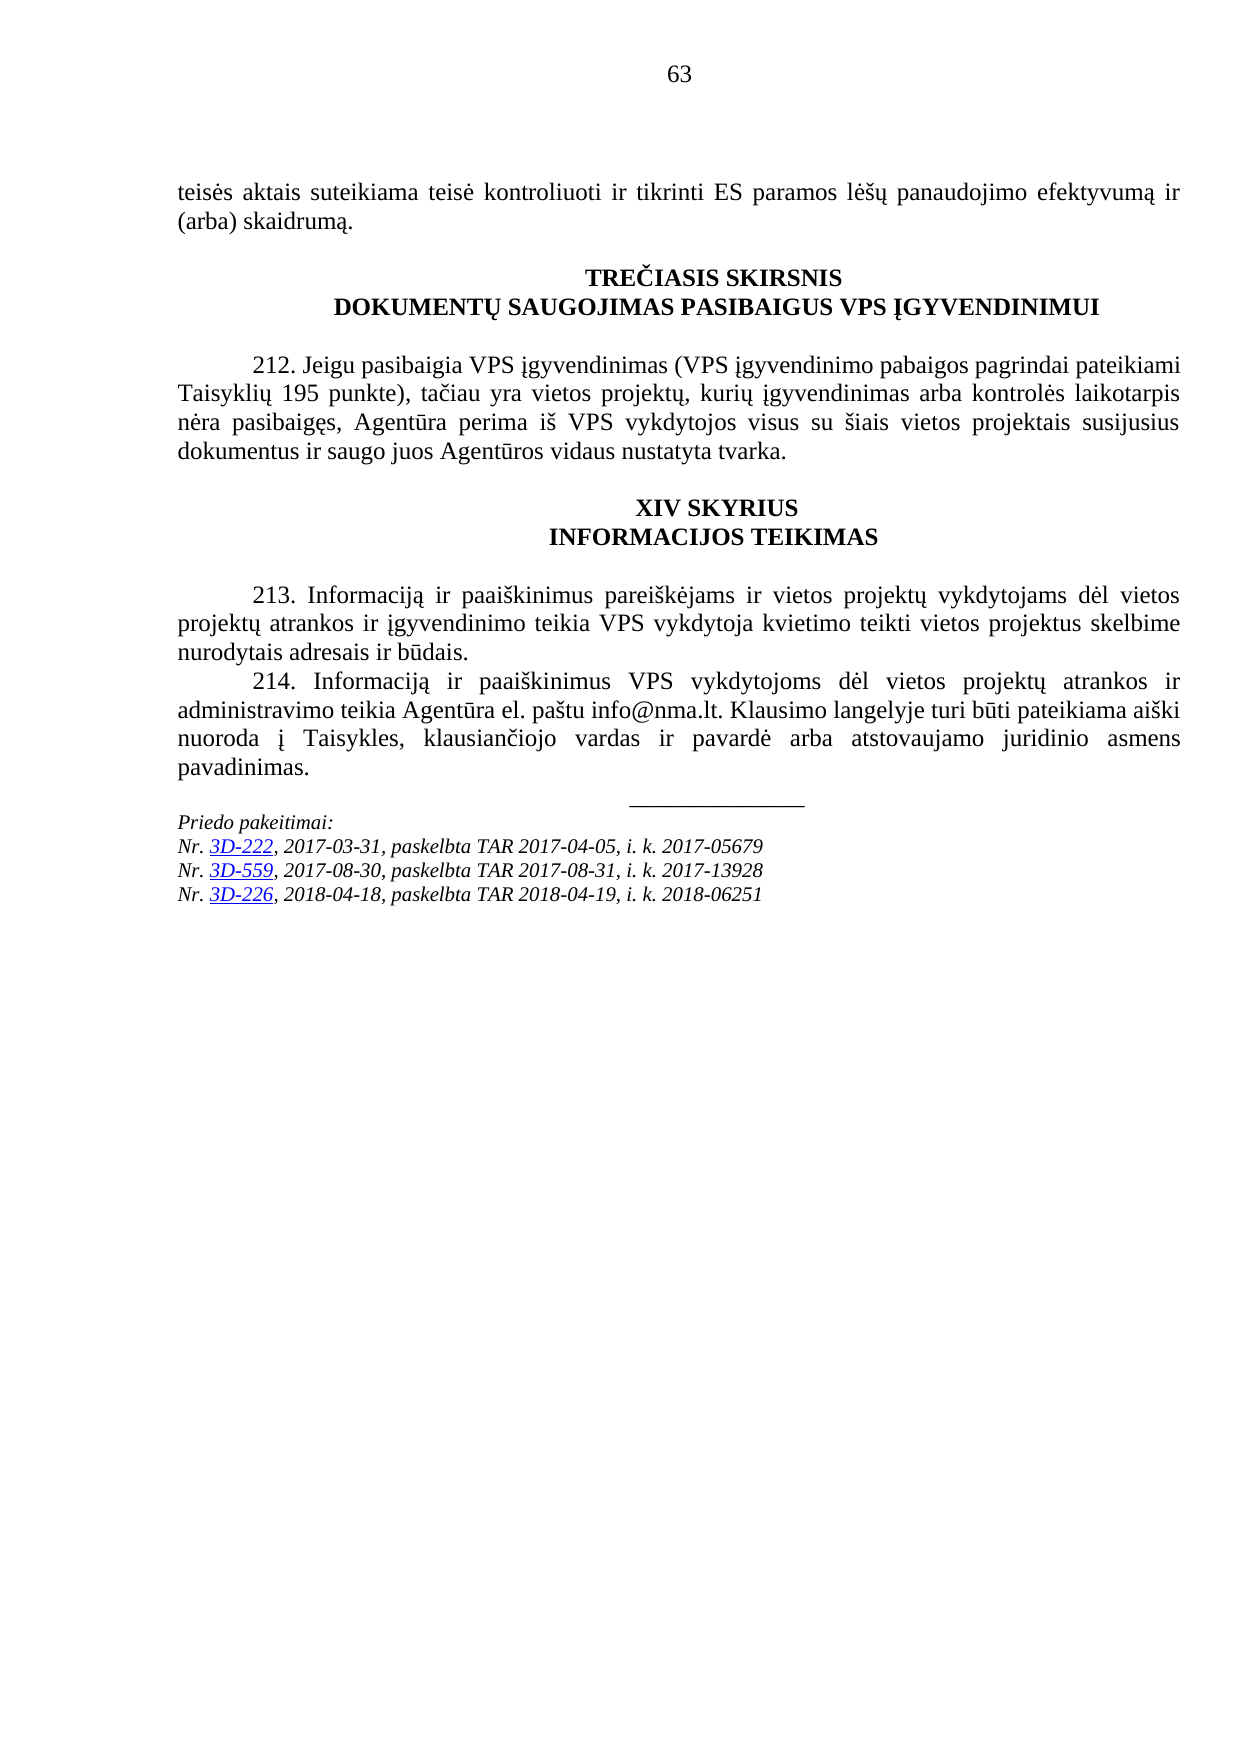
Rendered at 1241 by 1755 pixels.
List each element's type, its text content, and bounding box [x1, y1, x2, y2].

text DOKUMENTŲ SAUGOJIMAS PASIBAIGUS VPS ĮGYVENDINIMUI [177, 292, 1181, 321]
text 212. Jeigu pasibaigia VPS įgyvendinimas (VPS įgyvendinimo pabaigos pagrindai pateikiami Taisyklių 195 punkte), tačiau yra vietos projektų, kurių įgyvendinimas arba kontrolės laikotarpis nėra pasibaigęs, Agentūra perima iš VPS vykdytojos visus su šiais vietos projektais susijusius dokumentus ir saugo juos Agentūros vidaus nustatyta tvarka. [177, 350, 1181, 465]
text Nr. 3D-222, 2017-03-31, paskelbta TAR 2017-04-05, i. k. 2017-05679 [177, 834, 1181, 858]
text Nr. 3D-226, 2018-04-18, paskelbta TAR 2018-04-19, i. k. 2018-06251 [177, 882, 1181, 906]
text TREČIASIS SKIRSNIS [177, 263, 1181, 292]
text 213. Informaciją ir paaiškinimus pareiškėjams ir vietos projektų vykdytojams dėl vietos projektų atrankos ir įgyvendinimo teikia VPS vykdytoja kvietimo teikti vietos projektus skelbime nurodytais adresais ir būdais. [177, 580, 1181, 666]
text Priedo pakeitimai: [177, 810, 1181, 834]
text ______________ [177, 781, 1181, 810]
text INFORMACIJOS TEIKIMAS [177, 522, 1181, 551]
text XIV SKYRIUS [177, 493, 1181, 522]
text Nr. 3D-559, 2017-08-30, paskelbta TAR 2017-08-31, i. k. 2017-13928 [177, 858, 1181, 882]
text 214. Informaciją ir paaiškinimus VPS vykdytojoms dėl vietos projektų atrankos ir administravimo teikia Agentūra el. paštu info@nma.lt. Klausimo langelyje turi būti pateikiama aiški nuoroda į Taisykles, klausiančiojo vardas ir pavardė arba atstovaujamo juridinio asmens pavadinimas. [177, 666, 1181, 781]
text teisės aktais suteikiama teisė kontroliuoti ir tikrinti ES paramos lėšų panaudojimo efektyvumą ir (arba) skaidrumą. [177, 177, 1181, 235]
